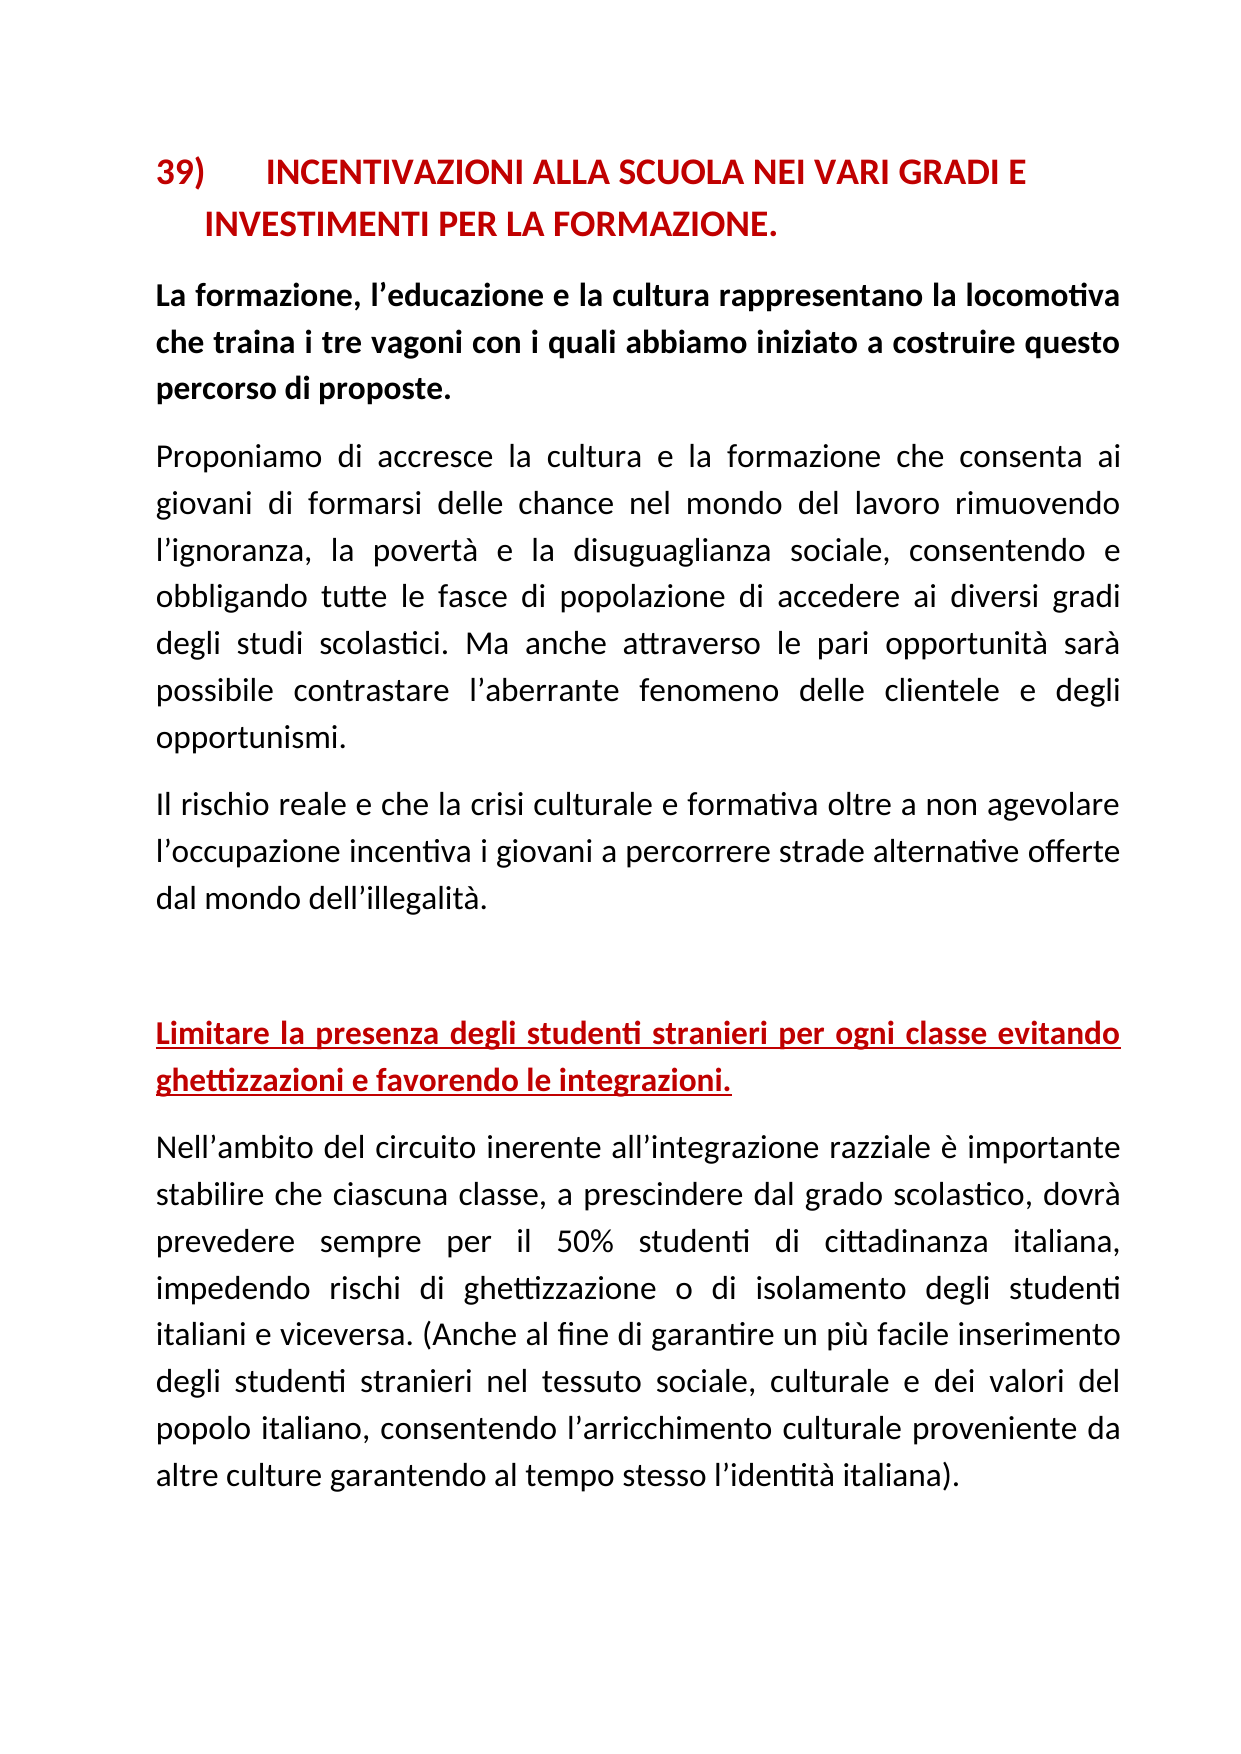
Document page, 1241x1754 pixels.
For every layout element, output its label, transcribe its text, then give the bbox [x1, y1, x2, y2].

text Proponiamo di accresce la cultura e la formazione che consenta ai giovani di formarsi delle chance nel mondo del lavoro rimuovendo l’ignoranza, la povertà e la disuguaglianza sociale, consentendo e obbligando tutte le fasce di popolazione di accedere ai diversi gradi degli studi scolastici. Ma anche attraverso le pari opportunità sarà possibile contrastare l’aberrante fenomeno delle clientele e degli opportunismi. [156, 435, 1122, 756]
text Il rischio reale e che la crisi culturale e formativa oltre a non agevolare l’occupazione incentiva i giovani a percorrere strade alternative offerte dal mondo dell’illegalità. [156, 783, 1122, 917]
list INCENTIVAZIONI ALLA SCUOLA NEI VARI GRADI E INVESTIMENTI PER LA FORMAZIONE. [156, 148, 1122, 246]
text Limitare la presenza degli studenti stranieri per ogni classe evitando ghettizzazioni e favorendo le integrazioni. [156, 1012, 1122, 1099]
text La formazione, l’educazione e la cultura rappresentano la locomotiva che traina i tre vagoni con i quali abbiamo iniziato a costruire questo percorso di proposte. [156, 274, 1122, 408]
text Nell’ambito del circuito inerente all’integrazione razziale è importante stabilire che ciascuna classe, a prescindere dal grado scolastico, dovrà prevedere sempre per il 50% studenti di cittadinanza italiana, impedendo rischi di ghettizzazione o di isolamento degli studenti italiani e viceversa. (Anche al fine di garantire un più facile inserimento degli studenti stranieri nel tessuto sociale, culturale e dei valori del popolo italiano, consentendo l’arricchimento culturale proveniente da altre culture garantendo al tempo stesso l’identità italiana). [156, 1126, 1122, 1494]
